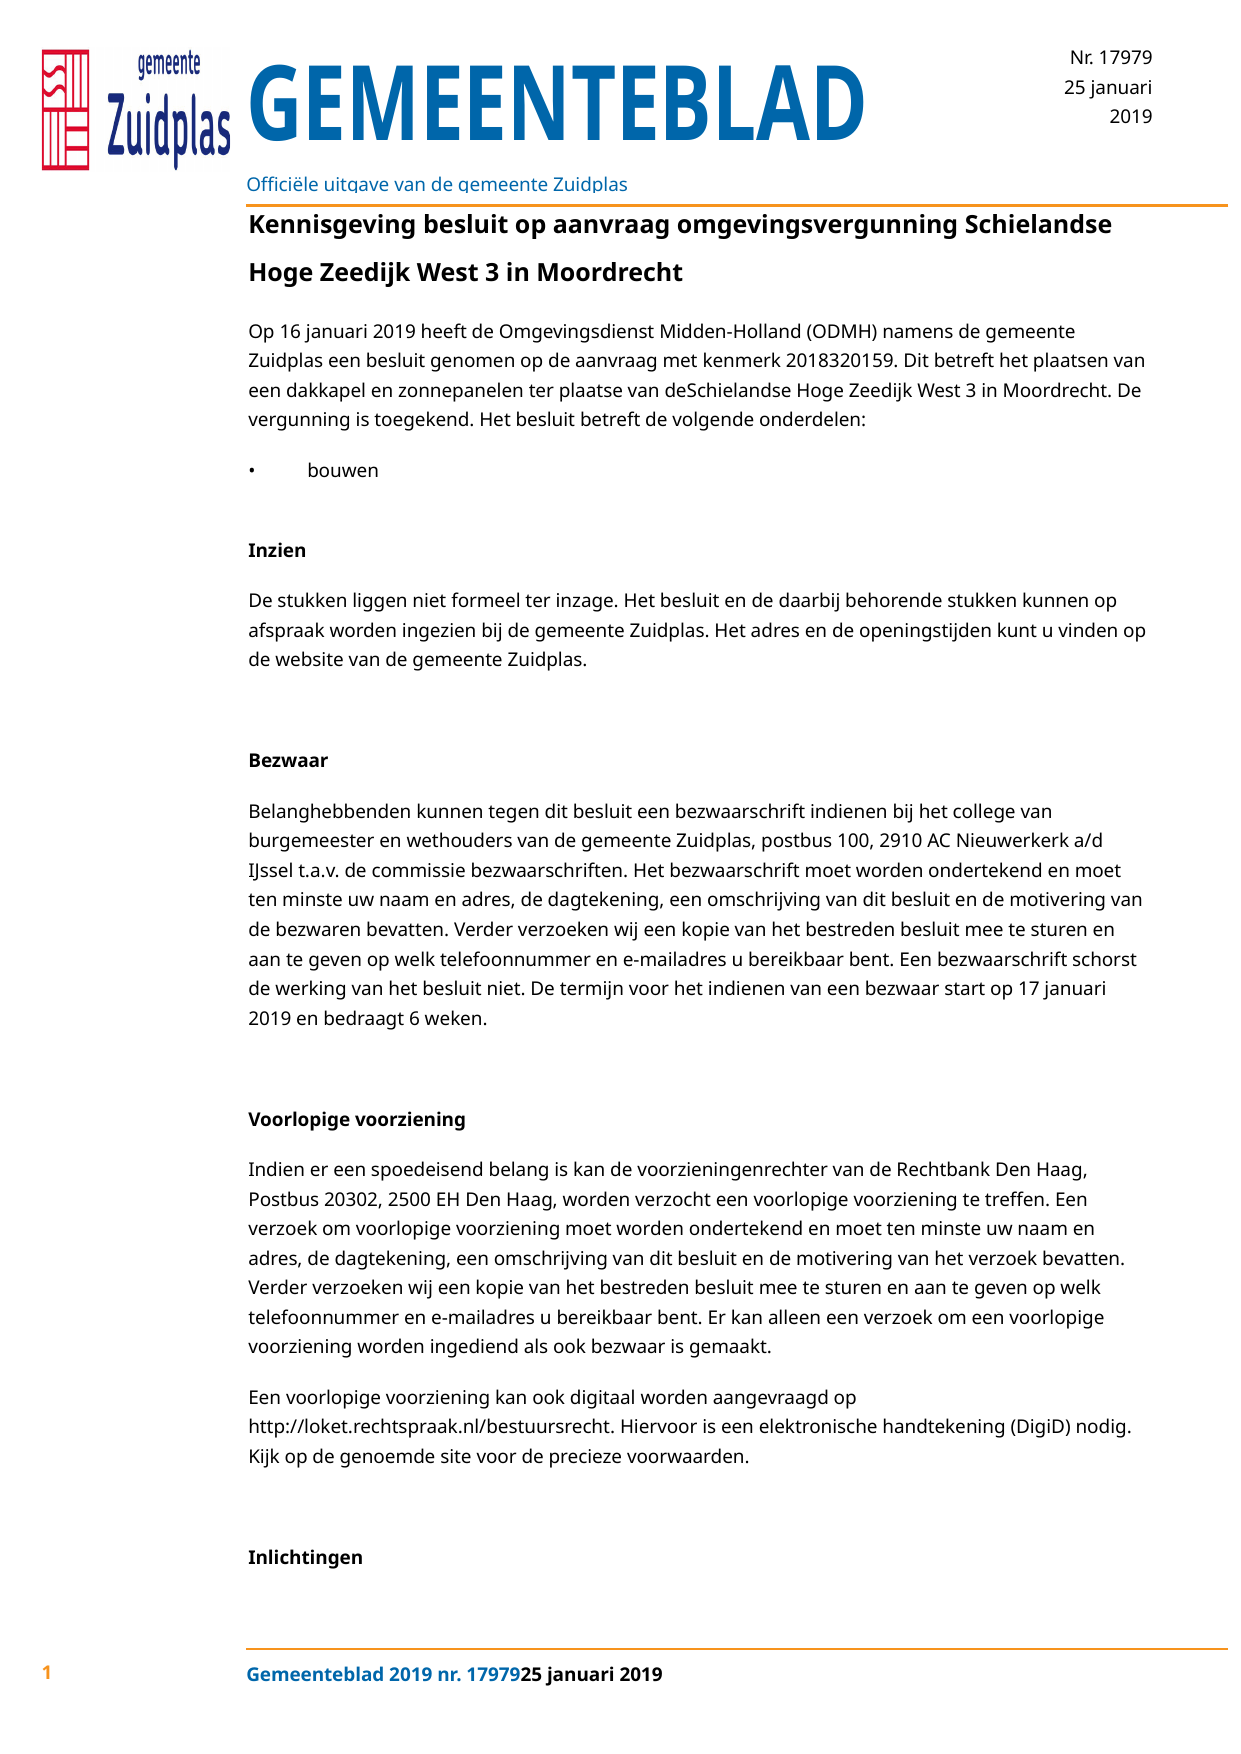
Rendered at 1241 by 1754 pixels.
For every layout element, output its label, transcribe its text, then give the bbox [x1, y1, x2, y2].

text Indien er een spoedeisend belang is kan de voorzieningenrechter van de Rechtbank Den Haag, Postbus 20302, 2500 EH Den Haag, worden verzocht een voorlopige voorziening te treffen. Een verzoek om voorlopige voorziening moet worden ondertekend en moet ten minste uw naam en adres, de dagtekening, een omschrijving van dit besluit en de motivering van het verzoek bevatten. Verder verzoeken wij een kopie van het bestreden besluit mee te sturen en aan te geven op welk telefoonnummer en e-mailadres u bereikbaar bent. Er kan alleen een verzoek om een voorlopige voorziening worden ingediend als ook bezwaar is gemaakt. [248, 1156, 1152, 1359]
text Een voorlopige voorziening kan ook digitaal worden aangevraagd op http://loket.rechtspraak.nl/bestuursrecht. Hiervoor is een elektronische handtekening (DigiD) nodig. Kijk op de genoemde site voor de precieze voorwaarden. [248, 1384, 1152, 1469]
text Inzien [248, 537, 1152, 563]
list bouwen [248, 457, 1152, 483]
picture [41, 47, 231, 172]
text Bezwaar [248, 747, 1152, 773]
text Kennisgeving besluit op aanvraag omgevingsvergunning Schielandse Hoge Zeedijk West 3 in Moordrecht [248, 207, 1152, 288]
text Belanghebbenden kunnen tegen dit besluit een bezwaarschrift indienen bij het college van burgemeester en wethouders van de gemeente Zuidplas, postbus 100, 2910 AC Nieuwerkerk a/d IJssel t.a.v. de commissie bezwaarschriften. Het bezwaarschrift moet worden ondertekend en moet ten minste uw naam en adres, de dagtekening, een omschrijving van dit besluit en de motivering van de bezwaren bevatten. Verder verzoeken wij een kopie van het bestreden besluit mee te sturen en aan te geven op welk telefoonnummer en e-mailadres u bereikbaar bent. Een bezwaarschrift schorst de werking van het besluit niet. De termijn voor het indienen van een bezwaar start op 17 januari 2019 en bedraagt 6 weken. [248, 798, 1152, 1031]
text Op 16 januari 2019 heeft de Omgevingsdienst Midden-Holland (ODMH) namens de gemeente Zuidplas een besluit genomen op de aanvraag met kenmerk 2018320159. Dit betreft het plaatsen van een dakkapel en zonnepanelen ter plaatse van deSchielandse Hoge Zeedijk West 3 in Moordrecht. De vergunning is toegekend. Het besluit betreft de volgende onderdelen: [248, 318, 1152, 432]
text Voorlopige voorziening [248, 1106, 1152, 1132]
text De stukken liggen niet formeel ter inzage. Het besluit en de daarbij behorende stukken kunnen op afspraak worden ingezien bij de gemeente Zuidplas. Het adres en de openingstijden kunt u vinden op de website van de gemeente Zuidplas. [248, 587, 1152, 672]
text Inlichtingen [248, 1544, 1152, 1570]
